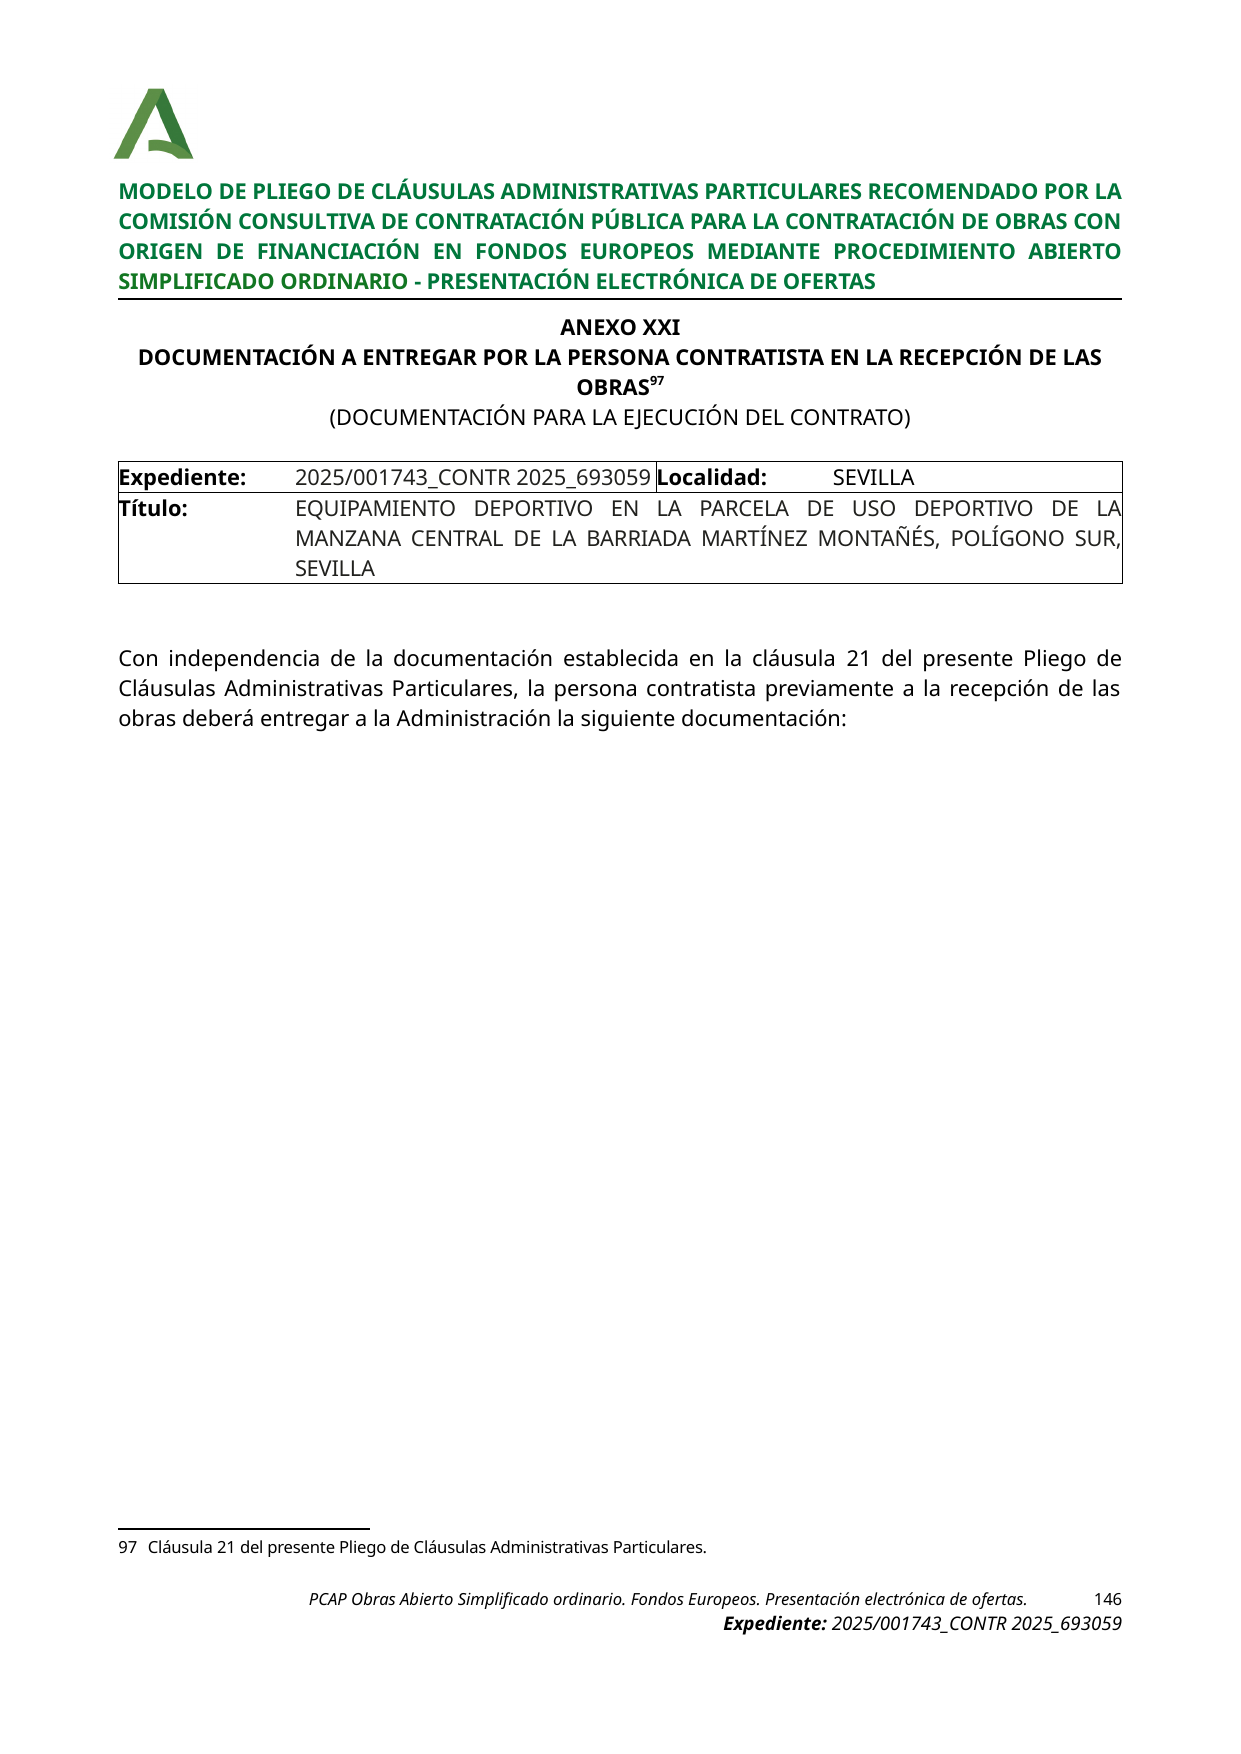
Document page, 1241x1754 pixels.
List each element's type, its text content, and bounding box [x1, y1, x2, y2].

table_header 2025/001743_CONTR 2025_693059 [295, 462, 656, 492]
text DOCUMENTACIÓN A ENTREGAR POR LA PERSONA CONTRATISTA EN LA RECEPCIÓN DE LAS OBRAS [118, 342, 1122, 402]
text Cláusula 21 del presente Pliego de Cláusulas Administrativas Particulares. [118, 1535, 1122, 1558]
table_header Expediente: [119, 462, 295, 492]
table_header Localidad: [657, 462, 827, 492]
text (DOCUMENTACIÓN PARA LA EJECUCIÓN DEL CONTRATO) [118, 402, 1122, 431]
text Con independencia de la documentación establecida en la cláusula 21 del presente Pliego de Cláusulas Administrativas Particulares, la persona contratista previamente a la recepción de las obras deberá entregar a la Administración la siguiente documentación: [118, 643, 1122, 732]
table_cell Título: [119, 493, 295, 582]
table_header SEVILLA [827, 462, 1122, 492]
picture [109, 84, 198, 163]
text MODELO DE PLIEGO DE CLÁUSULAS ADMINISTRATIVAS PARTICULARES RECOMENDADO POR LA COMISIÓN CONSULTIVA DE CONTRATACIÓN PÚBLICA PARA LA CONTRATACIÓN DE OBRAS CON ORIGEN DE FINANCIACIÓN EN FONDOS EUROPEOS MEDIANTE PROCEDIMIENTO ABIERTO SIMPLIFICADO ORDINARIO - PRESENTACIÓN ELECTRÓNICA DE OFERTAS [118, 176, 1122, 298]
text ANEXO XXI [118, 312, 1122, 342]
table_cell EQUIPAMIENTO DEPORTIVO EN LA PARCELA DE USO DEPORTIVO DE LA MANZANA CENTRAL DE LA BARRIADA MARTÍNEZ MONTAÑÉS, POLÍGONO SUR, SEVILLA [295, 493, 1122, 582]
